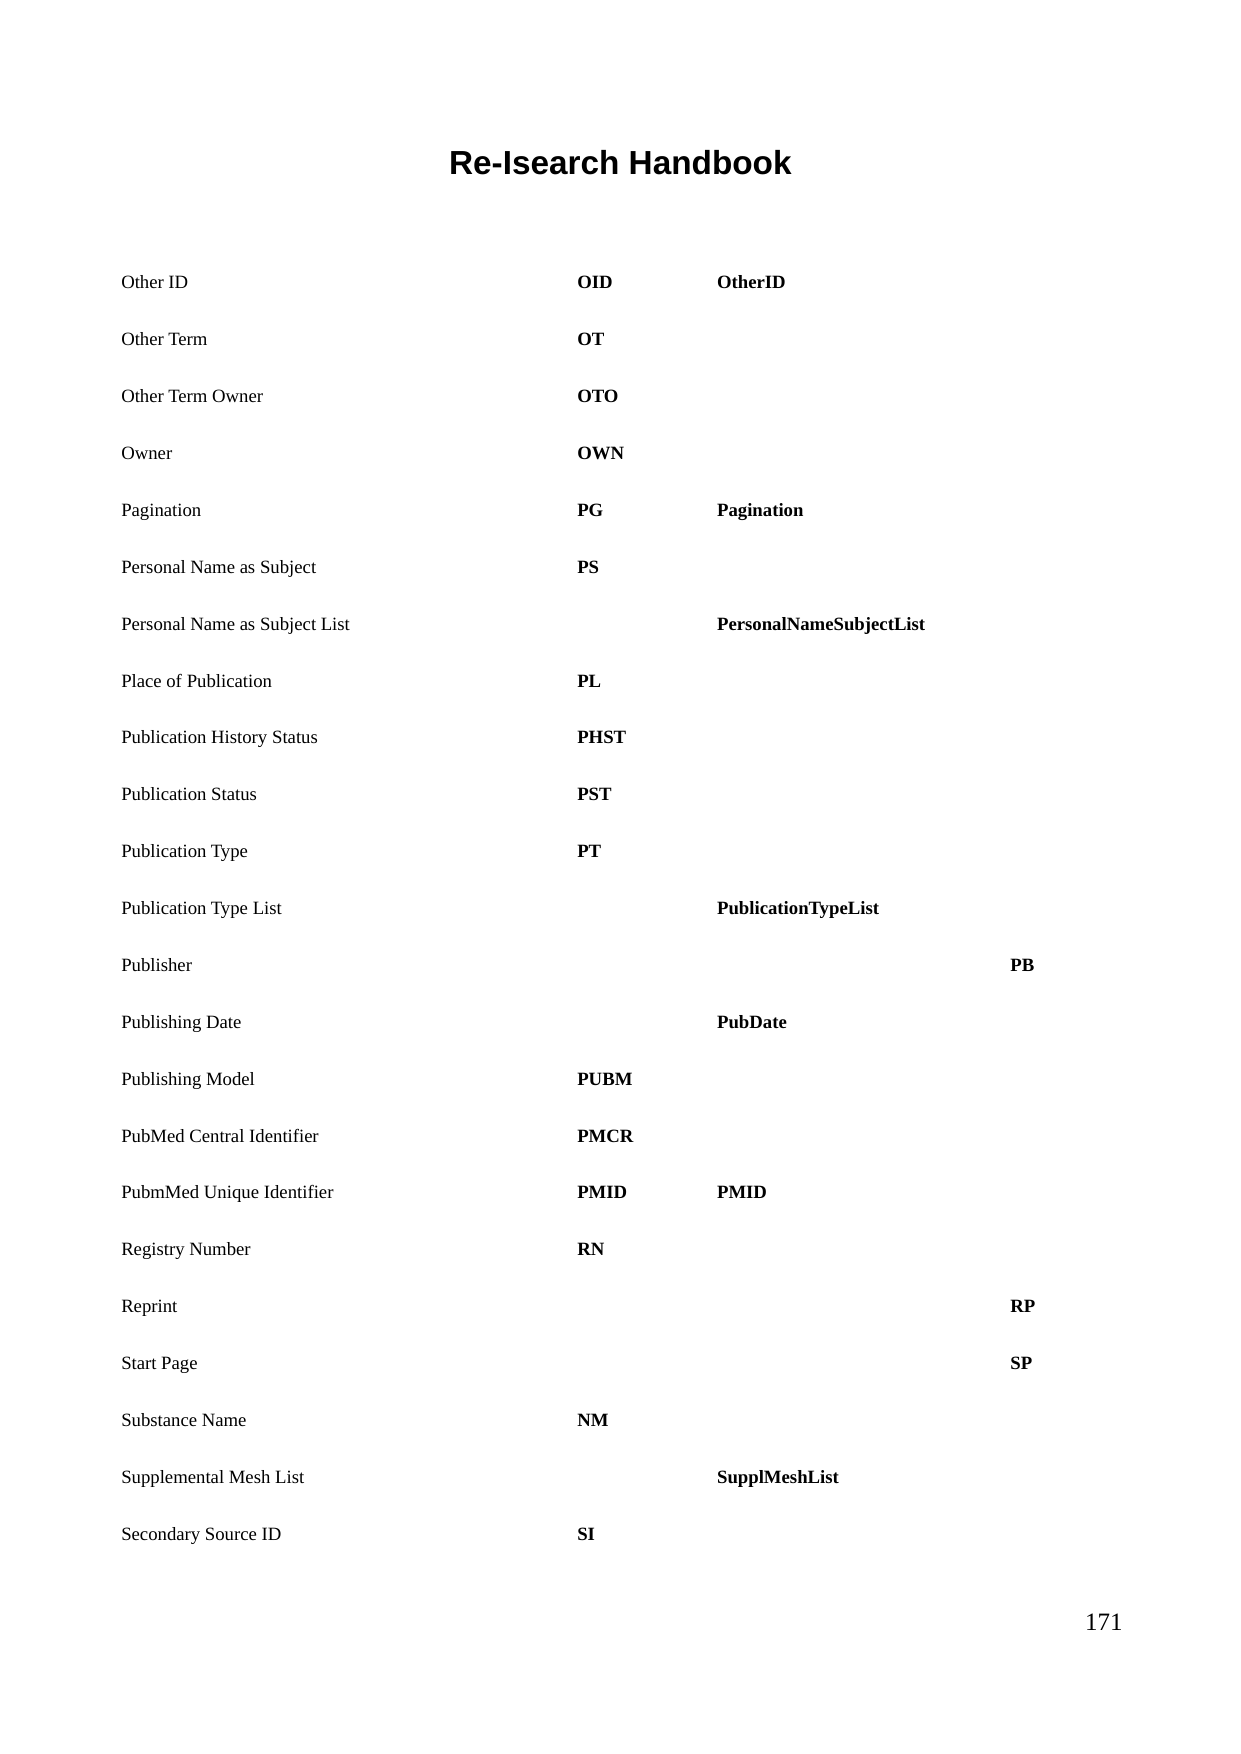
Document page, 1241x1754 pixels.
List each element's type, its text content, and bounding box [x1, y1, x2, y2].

table_cell ​ [714, 724, 1007, 780]
table_cell ​ [1007, 212, 1122, 268]
table_cell ​ [1007, 325, 1122, 382]
table_cell Publication Type List [118, 894, 574, 951]
table_cell PubmMed Unique Identifier [118, 1179, 574, 1235]
table_cell PMID [574, 1179, 714, 1235]
table_cell Publisher [118, 951, 574, 1008]
table_cell ​ [574, 1292, 714, 1349]
table_cell ​ [574, 1463, 714, 1520]
table_cell ​ [714, 1065, 1007, 1122]
table_cell ​ [714, 553, 1007, 610]
table_cell PB [1007, 951, 1122, 1008]
table_cell ​ [1007, 382, 1122, 439]
table_cell ​ [714, 951, 1007, 1008]
table_cell SP [1007, 1349, 1122, 1406]
table_cell ​ [714, 667, 1007, 723]
table_cell ​ [1007, 496, 1122, 553]
table_cell OWN [574, 439, 714, 496]
table_cell ​ [1007, 1122, 1122, 1178]
table_cell Personal Name as Subject List [118, 610, 574, 667]
table_cell ​ [1007, 667, 1122, 723]
table_cell Other Term Owner [118, 382, 574, 439]
table_cell OID [574, 269, 714, 325]
table_cell PS [574, 553, 714, 610]
table_cell ​ [1007, 780, 1122, 837]
table_cell [118, 212, 574, 268]
table_cell ​ [1007, 1065, 1122, 1122]
table_cell ​ [714, 439, 1007, 496]
table_cell PST [574, 780, 714, 837]
table_cell ​ [574, 1008, 714, 1065]
table_cell ​ [1007, 837, 1122, 894]
table_cell PersonalNameSubjectList [714, 610, 1007, 667]
table_cell [574, 212, 714, 268]
table_cell ​ [1007, 1235, 1122, 1292]
table_cell SI [574, 1520, 714, 1577]
table_cell Publishing Model [118, 1065, 574, 1122]
table_cell ​ [1007, 1520, 1122, 1577]
table_cell ​ [1007, 724, 1122, 780]
table_cell PUBM [574, 1065, 714, 1122]
table_cell Other ID [118, 269, 574, 325]
table_cell ​ [714, 1349, 1007, 1406]
table_cell PL [574, 667, 714, 723]
table_cell ​ [574, 894, 714, 951]
table_cell Start Page [118, 1349, 574, 1406]
table_cell RN [574, 1235, 714, 1292]
table_cell Publication Status [118, 780, 574, 837]
table_cell ​ [574, 610, 714, 667]
table_cell ​ [714, 1406, 1007, 1463]
table_cell Personal Name as Subject [118, 553, 574, 610]
table_cell ​ [714, 837, 1007, 894]
table_cell ​ [1007, 1406, 1122, 1463]
table_cell OtherID [714, 269, 1007, 325]
table_cell ​ [1007, 1179, 1122, 1235]
table_cell ​ [574, 951, 714, 1008]
table_cell Publication History Status [118, 724, 574, 780]
table_cell ​ [1007, 610, 1122, 667]
table_cell ​ [1007, 1008, 1122, 1065]
table_cell ​ [714, 1122, 1007, 1178]
table_cell Secondary Source ID [118, 1520, 574, 1577]
table_cell ​ [1007, 269, 1122, 325]
table_cell PMID [714, 1179, 1007, 1235]
table_cell ​ [714, 382, 1007, 439]
table_cell Other Term [118, 325, 574, 382]
table_cell ​ [714, 1292, 1007, 1349]
table_cell Publishing Date [118, 1008, 574, 1065]
table_cell PublicationTypeList [714, 894, 1007, 951]
table_cell PubDate [714, 1008, 1007, 1065]
table_cell Pagination [118, 496, 574, 553]
table_cell Substance Name [118, 1406, 574, 1463]
table_cell Place of Publication [118, 667, 574, 723]
table_cell ​ [714, 1235, 1007, 1292]
table_cell PHST [574, 724, 714, 780]
table_cell RP [1007, 1292, 1122, 1349]
table_cell SupplMeshList [714, 1463, 1007, 1520]
table_cell Owner [118, 439, 574, 496]
table_cell NM [574, 1406, 714, 1463]
table_cell PT [574, 837, 714, 894]
table_cell OTO [574, 382, 714, 439]
table_cell Supplemental Mesh List [118, 1463, 574, 1520]
table_cell ​ [1007, 553, 1122, 610]
table_cell ​ [714, 325, 1007, 382]
table_cell ​ [1007, 894, 1122, 951]
table_cell Pagination [714, 496, 1007, 553]
table_cell PMCR [574, 1122, 714, 1178]
table_cell Reprint [118, 1292, 574, 1349]
table_cell OT [574, 325, 714, 382]
table_cell ​ [714, 212, 1007, 268]
table_cell Publication Type [118, 837, 574, 894]
table_cell PG [574, 496, 714, 553]
table_cell ​ [574, 1349, 714, 1406]
table_cell ​ [1007, 1463, 1122, 1520]
table_cell PubMed Central Identifier [118, 1122, 574, 1178]
table_cell ​ [1007, 439, 1122, 496]
table_cell ​ [714, 780, 1007, 837]
table_cell ​ [714, 1520, 1007, 1577]
table_cell Registry Number [118, 1235, 574, 1292]
